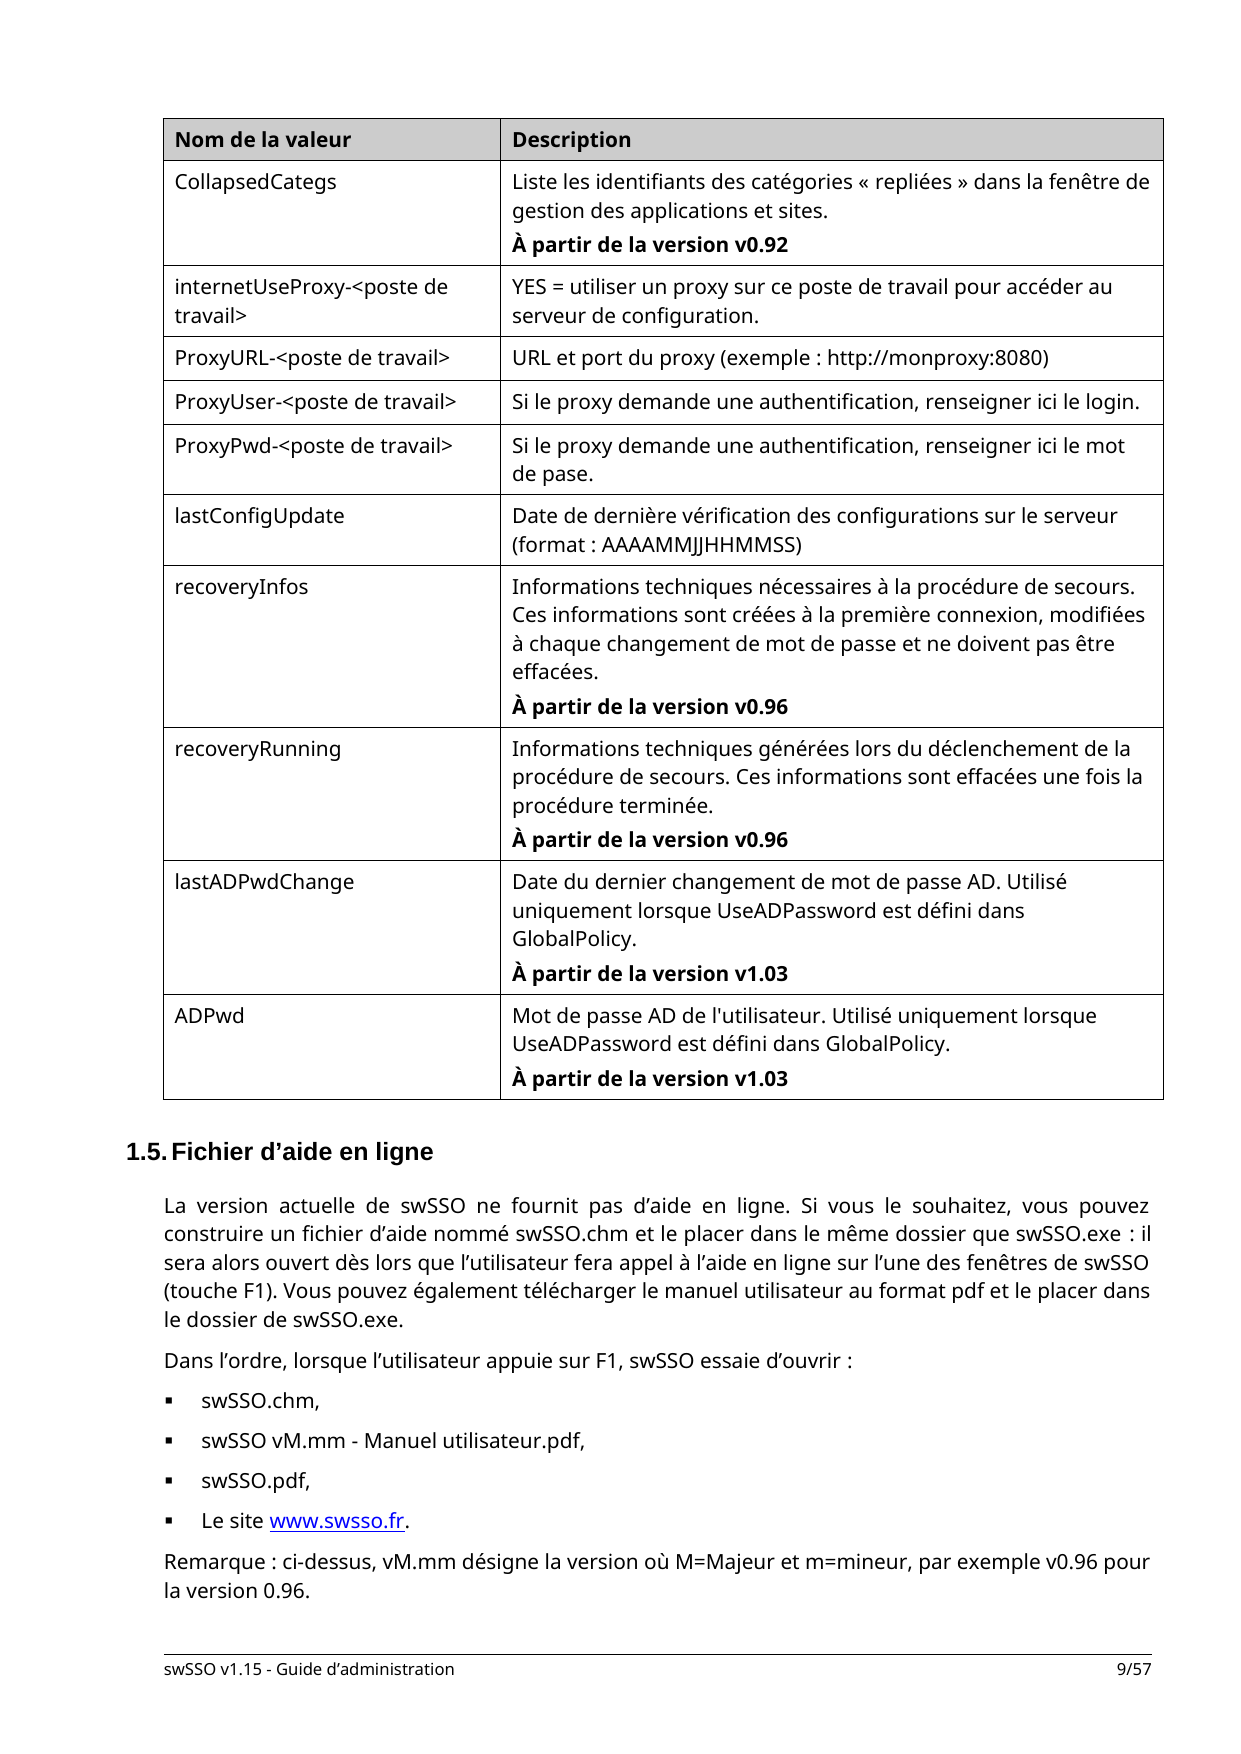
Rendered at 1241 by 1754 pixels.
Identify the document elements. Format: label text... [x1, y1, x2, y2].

subtitle Fichier d’aide en ligne [126, 1137, 1152, 1166]
table_cell ADPwd [164, 995, 500, 1099]
text Dans l’ordre, lorsque l’utilisateur appuie sur F1, swSSO essaie d’ouvrir : [164, 1346, 1152, 1374]
table_cell YES = utiliser un proxy sur ce poste de travail pour accéder au serveur de configuration. [501, 266, 1163, 336]
table_header Nom de la valeur [164, 119, 500, 160]
table_cell recoveryRunning [164, 728, 500, 860]
table_header Description [501, 119, 1163, 160]
table_cell Mot de passe AD de l'utilisateur. Utilisé uniquement lorsque UseADPassword est défini dans GlobalPolicy. À partir de la version v1.03 [501, 995, 1163, 1099]
list swSSO.chm, [164, 1386, 1152, 1414]
table_cell Si le proxy demande une authentification, renseigner ici le mot de pase. [501, 425, 1163, 494]
table_cell Informations techniques générées lors du déclenchement de la procédure de secours. Ces informations sont effacées une fois la procédure terminée. À partir de la version v0.96 [501, 728, 1163, 860]
table_cell recoveryInfos [164, 566, 500, 727]
table_cell Liste les identifiants des catégories « repliées » dans la fenêtre de gestion des applications et sites. À partir de la version v0.92 [501, 161, 1163, 265]
list swSSO.pdf, [164, 1466, 1152, 1495]
table_cell internetUseProxy-<poste de travail> [164, 266, 500, 336]
text Remarque : ci-dessus, vM.mm désigne la version où M=Majeur et m=mineur, par exemple v0.96 pour la version 0.96. [164, 1547, 1152, 1604]
table_cell ProxyUser-<poste de travail> [164, 381, 500, 424]
table_cell Date du dernier changement de mot de passe AD. Utilisé uniquement lorsque UseADPassword est défini dans GlobalPolicy. À partir de la version v1.03 [501, 861, 1163, 994]
table_cell lastConfigUpdate [164, 495, 500, 564]
text La version actuelle de swSSO ne fournit pas d’aide en ligne. Si vous le souhaitez, vous pouvez construire un fichier d’aide nommé swSSO.chm et le placer dans le même dossier que swSSO.exe : il sera alors ouvert dès lors que l’utilisateur fera appel à l’aide en ligne sur l’une des fenêtres de swSSO (touche F1). Vous pouvez également télécharger le manuel utilisateur au format pdf et le placer dans le dossier de swSSO.exe. [164, 1191, 1152, 1333]
table_cell Informations techniques nécessaires à la procédure de secours. Ces informations sont créées à la première connexion, modifiées à chaque changement de mot de passe et ne doivent pas être effacées. À partir de la version v0.96 [501, 566, 1163, 727]
table_cell ProxyURL-<poste de travail> [164, 337, 500, 380]
table_cell URL et port du proxy (exemple : http://monproxy:8080) [501, 337, 1163, 380]
table_cell Date de dernière vérification des configurations sur le serveur (format : AAAAMMJJHHMMSS) [501, 495, 1163, 564]
list swSSO vM.mm - Manuel utilisateur.pdf, [164, 1426, 1152, 1454]
table_cell CollapsedCategs [164, 161, 500, 265]
table_cell lastADPwdChange [164, 861, 500, 994]
list Le site www.swsso.fr. [164, 1507, 1152, 1535]
table_cell Si le proxy demande une authentification, renseigner ici le login. [501, 381, 1163, 424]
table_cell ProxyPwd-<poste de travail> [164, 425, 500, 494]
